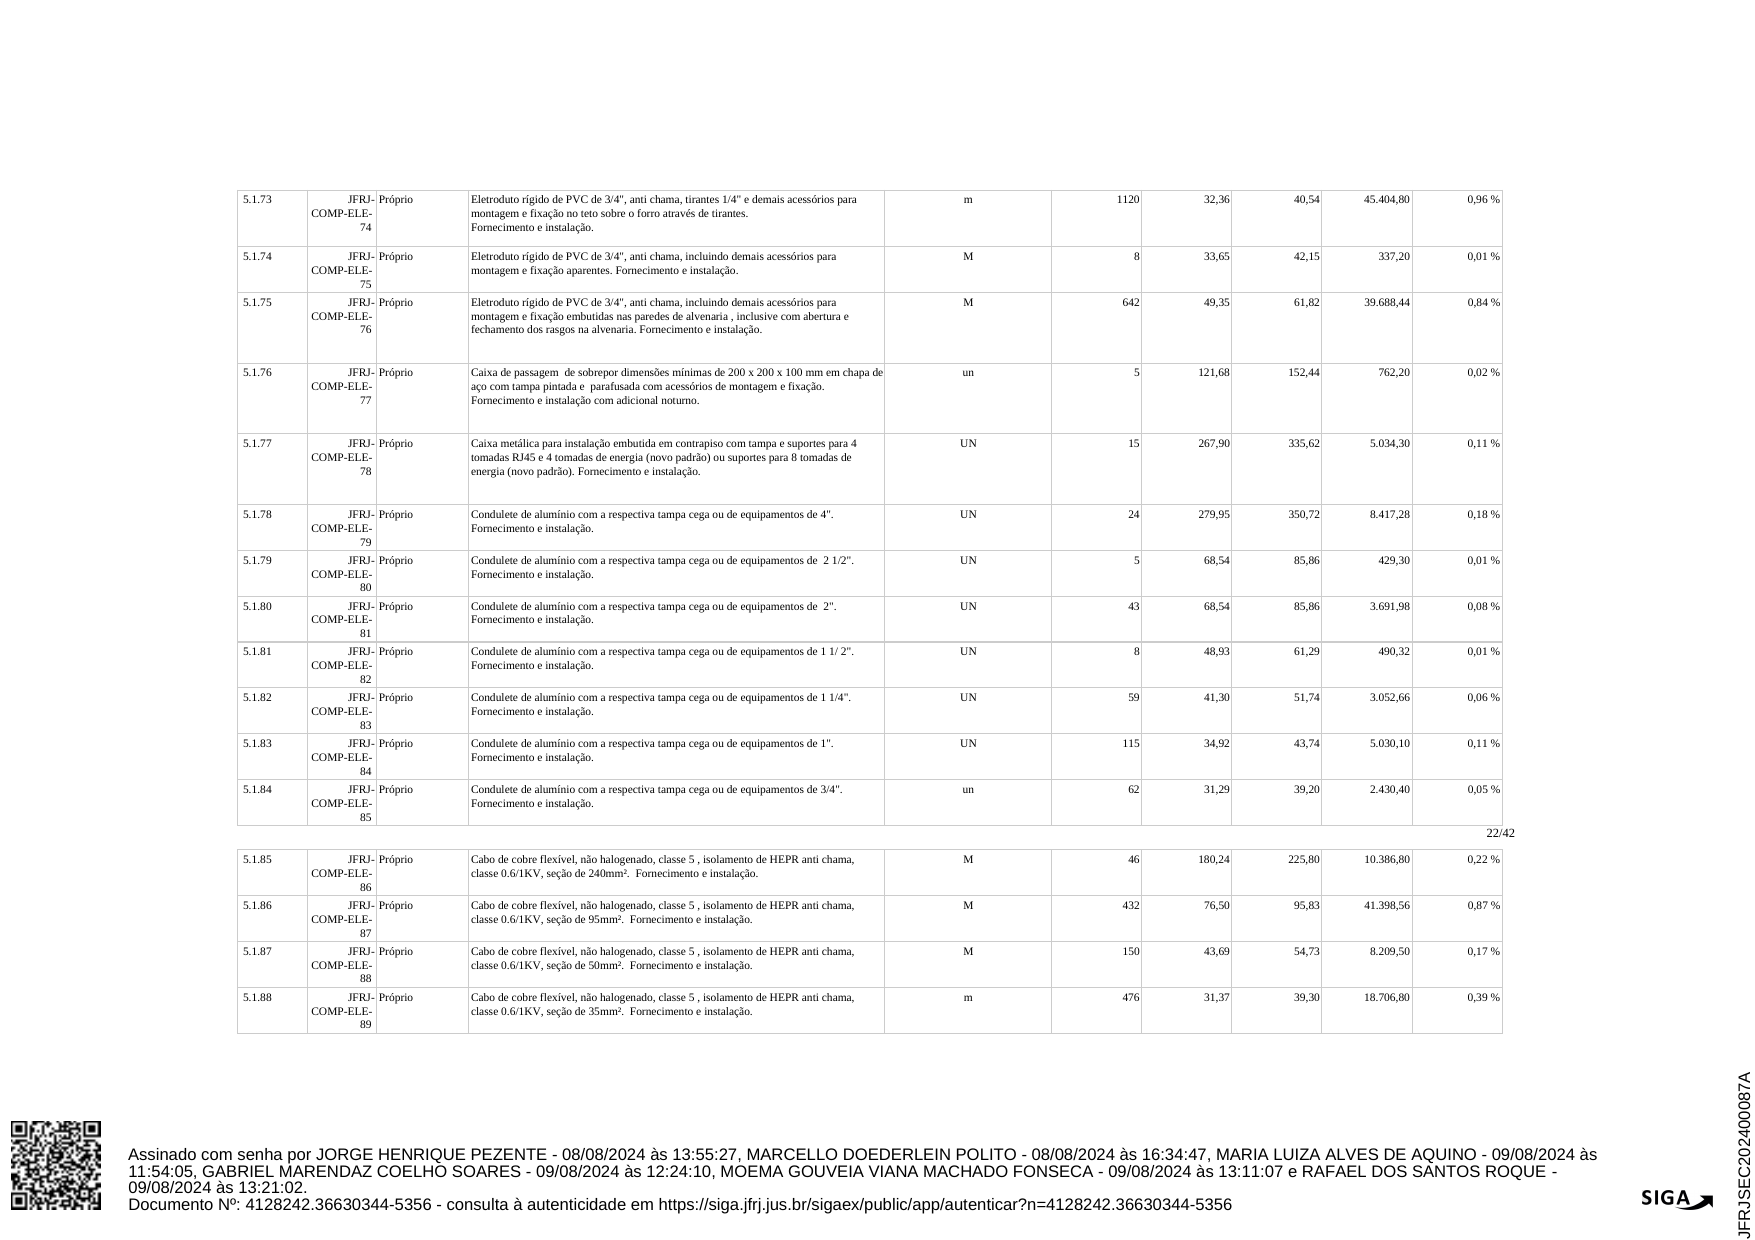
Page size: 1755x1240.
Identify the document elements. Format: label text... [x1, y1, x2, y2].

table_cell 337,20 [1322, 247, 1412, 292]
table_cell 54,73 [1232, 942, 1321, 987]
table_cell 0,87 % [1413, 896, 1502, 941]
table_cell Próprio [377, 434, 468, 504]
table_cell 68,54 [1142, 597, 1231, 641]
table_cell 121,68 [1142, 364, 1231, 433]
table_cell UN [885, 551, 1051, 596]
table_cell 1120 [1052, 191, 1141, 246]
table_cell 41.398,56 [1322, 896, 1412, 941]
table_cell 5.1.83 [238, 734, 307, 779]
text 22/42 [237, 826, 1516, 840]
table_cell JFRJ- COMP-ELE- 83 [308, 688, 376, 733]
table_cell Próprio [377, 191, 468, 246]
table_cell 39.688,44 [1322, 293, 1412, 362]
table_cell M [885, 247, 1051, 292]
table_header 225,80 [1232, 850, 1321, 895]
table_cell JFRJ- COMP-ELE- 89 [308, 988, 376, 1032]
table_cell Eletroduto rígido de PVC de 3/4", anti chama, incluindo demais acessórios para montagem e fixação embutidas nas paredes de alvenaria , inclusive com abertura e fechamento dos rasgos na alvenaria. Fornecimento e instalação. [469, 293, 884, 362]
table_cell 48,93 [1142, 643, 1231, 687]
table_cell 0,01 % [1413, 247, 1502, 292]
table_cell 61,82 [1232, 293, 1321, 362]
table_cell 62 [1052, 780, 1141, 825]
table_cell 39,20 [1232, 780, 1321, 825]
table_cell Próprio [377, 896, 468, 941]
table_cell 8.209,50 [1322, 942, 1412, 987]
table_cell 5.1.75 [238, 293, 307, 362]
table_cell 0,39 % [1413, 988, 1502, 1032]
table_cell JFRJ- COMP-ELE- 81 [308, 597, 376, 641]
table_cell Próprio [377, 780, 468, 825]
table_cell Próprio [377, 247, 468, 292]
table_cell UN [885, 688, 1051, 733]
table_cell 49,35 [1142, 293, 1231, 362]
table_cell 18.706,80 [1322, 988, 1412, 1032]
table_header 10.386,80 [1322, 850, 1412, 895]
table_cell 0,01 % [1413, 643, 1502, 687]
table_cell UN [885, 597, 1051, 641]
table_cell 5.1.88 [238, 988, 307, 1032]
table_cell 0,18 % [1413, 505, 1502, 550]
table_cell JFRJ- COMP-ELE- 74 [308, 191, 376, 246]
table_cell 5.1.81 [238, 643, 307, 687]
table_cell Próprio [377, 505, 468, 550]
table_cell 5.1.82 [238, 688, 307, 733]
table_cell UN [885, 643, 1051, 687]
table_cell 85,86 [1232, 551, 1321, 596]
table_header 46 [1052, 850, 1141, 895]
table_cell 0,06 % [1413, 688, 1502, 733]
table_cell Condulete de alumínio com a respectiva tampa cega ou de equipamentos de 1 1/4". Fornecimento e instalação. [469, 688, 884, 733]
table_cell 3.691,98 [1322, 597, 1412, 641]
table_cell 43,69 [1142, 942, 1231, 987]
table_cell 5.034,30 [1322, 434, 1412, 504]
table_cell 43,74 [1232, 734, 1321, 779]
table_cell Cabo de cobre flexível, não halogenado, classe 5 , isolamento de HEPR anti chama, classe 0.6/1KV, seção de 50mm². Fornecimento e instalação. [469, 942, 884, 987]
table_cell 39,30 [1232, 988, 1321, 1032]
table_cell 5.030,10 [1322, 734, 1412, 779]
table_cell Próprio [377, 734, 468, 779]
table_cell Próprio [377, 597, 468, 641]
table_cell Próprio [377, 551, 468, 596]
table_cell un [885, 364, 1051, 433]
table_cell Condulete de alumínio com a respectiva tampa cega ou de equipamentos de 2 1/2". Fornecimento e instalação. [469, 551, 884, 596]
table_cell 0,01 % [1413, 551, 1502, 596]
table_cell 32,36 [1142, 191, 1231, 246]
table_cell Caixa metálica para instalação embutida em contrapiso com tampa e suportes para 4 tomadas RJ45 e 4 tomadas de energia (novo padrão) ou suportes para 8 tomadas de energia (novo padrão). Fornecimento e instalação. [469, 434, 884, 504]
table_cell 642 [1052, 293, 1141, 362]
table_cell Caixa de passagem de sobrepor dimensões mínimas de 200 x 200 x 100 mm em chapa de aço com tampa pintada e parafusada com acessórios de montagem e fixação. Fornecimento e instalação com adicional noturno. [469, 364, 884, 433]
table_cell Eletroduto rígido de PVC de 3/4", anti chama, incluindo demais acessórios para montagem e fixação aparentes. Fornecimento e instalação. [469, 247, 884, 292]
table_cell UN [885, 734, 1051, 779]
table_cell 0,11 % [1413, 434, 1502, 504]
table_cell 5.1.77 [238, 434, 307, 504]
table_cell JFRJ- COMP-ELE- 75 [308, 247, 376, 292]
table_cell JFRJ- COMP-ELE- 85 [308, 780, 376, 825]
table_cell 5.1.76 [238, 364, 307, 433]
table_cell 279,95 [1142, 505, 1231, 550]
table_cell 8 [1052, 247, 1141, 292]
table_cell 85,86 [1232, 597, 1321, 641]
table_cell 31,37 [1142, 988, 1231, 1032]
table_cell 0,05 % [1413, 780, 1502, 825]
table_cell 15 [1052, 434, 1141, 504]
table_header 5.1.85 [238, 850, 307, 895]
table_cell 51,74 [1232, 688, 1321, 733]
table_cell m [885, 988, 1051, 1032]
table_cell 432 [1052, 896, 1141, 941]
table_cell UN [885, 434, 1051, 504]
table_cell 490,32 [1322, 643, 1412, 687]
table_cell 0,96 % [1413, 191, 1502, 246]
table_cell Cabo de cobre flexível, não halogenado, classe 5 , isolamento de HEPR anti chama, classe 0.6/1KV, seção de 35mm². Fornecimento e instalação. [469, 988, 884, 1032]
table_cell 267,90 [1142, 434, 1231, 504]
table_cell Próprio [377, 293, 468, 362]
table_cell 762,20 [1322, 364, 1412, 433]
table_header Cabo de cobre flexível, não halogenado, classe 5 , isolamento de HEPR anti chama, classe 0.6/1KV, seção de 240mm². Fornecimento e instalação. [469, 850, 884, 895]
table_cell UN [885, 505, 1051, 550]
table_cell Eletroduto rígido de PVC de 3/4", anti chama, tirantes 1/4" e demais acessórios para montagem e fixação no teto sobre o forro através de tirantes. Fornecimento e instalação. [469, 191, 884, 246]
table_cell M [885, 293, 1051, 362]
table_cell 41,30 [1142, 688, 1231, 733]
table_cell Cabo de cobre flexível, não halogenado, classe 5 , isolamento de HEPR anti chama, classe 0.6/1KV, seção de 95mm². Fornecimento e instalação. [469, 896, 884, 941]
table_cell 40,54 [1232, 191, 1321, 246]
table_cell 59 [1052, 688, 1141, 733]
table_cell M [885, 942, 1051, 987]
table_cell 5.1.78 [238, 505, 307, 550]
table_cell JFRJ- COMP-ELE- 78 [308, 434, 376, 504]
table_cell 0,08 % [1413, 597, 1502, 641]
table_header 180,24 [1142, 850, 1231, 895]
table_cell JFRJ- COMP-ELE- 79 [308, 505, 376, 550]
table_cell 350,72 [1232, 505, 1321, 550]
table_cell 3.052,66 [1322, 688, 1412, 733]
table_cell 5 [1052, 551, 1141, 596]
table_cell 5.1.79 [238, 551, 307, 596]
table_cell 68,54 [1142, 551, 1231, 596]
table_cell Próprio [377, 364, 468, 433]
table_cell 45.404,80 [1322, 191, 1412, 246]
table_cell JFRJ- COMP-ELE- 88 [308, 942, 376, 987]
table_cell 0,02 % [1413, 364, 1502, 433]
table_header Próprio [377, 850, 468, 895]
table_cell 476 [1052, 988, 1141, 1032]
table_cell JFRJ- COMP-ELE- 76 [308, 293, 376, 362]
table_cell 0,84 % [1413, 293, 1502, 362]
table_cell JFRJ- COMP-ELE- 82 [308, 643, 376, 687]
table_cell 61,29 [1232, 643, 1321, 687]
table_cell 31,29 [1142, 780, 1231, 825]
table_cell Condulete de alumínio com a respectiva tampa cega ou de equipamentos de 2". Fornecimento e instalação. [469, 597, 884, 641]
table_cell Próprio [377, 988, 468, 1032]
table_cell 8 [1052, 643, 1141, 687]
table_cell JFRJ- COMP-ELE- 80 [308, 551, 376, 596]
table_cell 34,92 [1142, 734, 1231, 779]
table_cell 5.1.86 [238, 896, 307, 941]
table_cell 5 [1052, 364, 1141, 433]
table_cell 5.1.80 [238, 597, 307, 641]
table_cell 5.1.74 [238, 247, 307, 292]
table_cell 115 [1052, 734, 1141, 779]
table_header JFRJ- COMP-ELE- 86 [308, 850, 376, 895]
table_cell 5.1.84 [238, 780, 307, 825]
table_cell JFRJ- COMP-ELE- 87 [308, 896, 376, 941]
table_cell 0,11 % [1413, 734, 1502, 779]
table_cell Condulete de alumínio com a respectiva tampa cega ou de equipamentos de 4". Fornecimento e instalação. [469, 505, 884, 550]
table_cell JFRJ- COMP-ELE- 84 [308, 734, 376, 779]
table_cell 24 [1052, 505, 1141, 550]
table_cell 2.430,40 [1322, 780, 1412, 825]
table_cell Condulete de alumínio com a respectiva tampa cega ou de equipamentos de 1". Fornecimento e instalação. [469, 734, 884, 779]
table_cell M [885, 896, 1051, 941]
table_cell 43 [1052, 597, 1141, 641]
table_cell m [885, 191, 1051, 246]
table_cell Próprio [377, 643, 468, 687]
table_cell 335,62 [1232, 434, 1321, 504]
table_cell 95,83 [1232, 896, 1321, 941]
table_cell 5.1.73 [238, 191, 307, 246]
table_cell 0,17 % [1413, 942, 1502, 987]
table_cell 152,44 [1232, 364, 1321, 433]
table_cell 8.417,28 [1322, 505, 1412, 550]
table_cell Próprio [377, 942, 468, 987]
table_cell 42,15 [1232, 247, 1321, 292]
table_cell un [885, 780, 1051, 825]
table_cell 5.1.87 [238, 942, 307, 987]
table_header 0,22 % [1413, 850, 1502, 895]
table_header M [885, 850, 1051, 895]
table_cell Condulete de alumínio com a respectiva tampa cega ou de equipamentos de 3/4". Fornecimento e instalação. [469, 780, 884, 825]
table_cell JFRJ- COMP-ELE- 77 [308, 364, 376, 433]
table_cell 429,30 [1322, 551, 1412, 596]
table_cell Condulete de alumínio com a respectiva tampa cega ou de equipamentos de 1 1/ 2". Fornecimento e instalação. [469, 643, 884, 687]
table_cell Próprio [377, 688, 468, 733]
table_cell 33,65 [1142, 247, 1231, 292]
table_cell 76,50 [1142, 896, 1231, 941]
table_cell 150 [1052, 942, 1141, 987]
